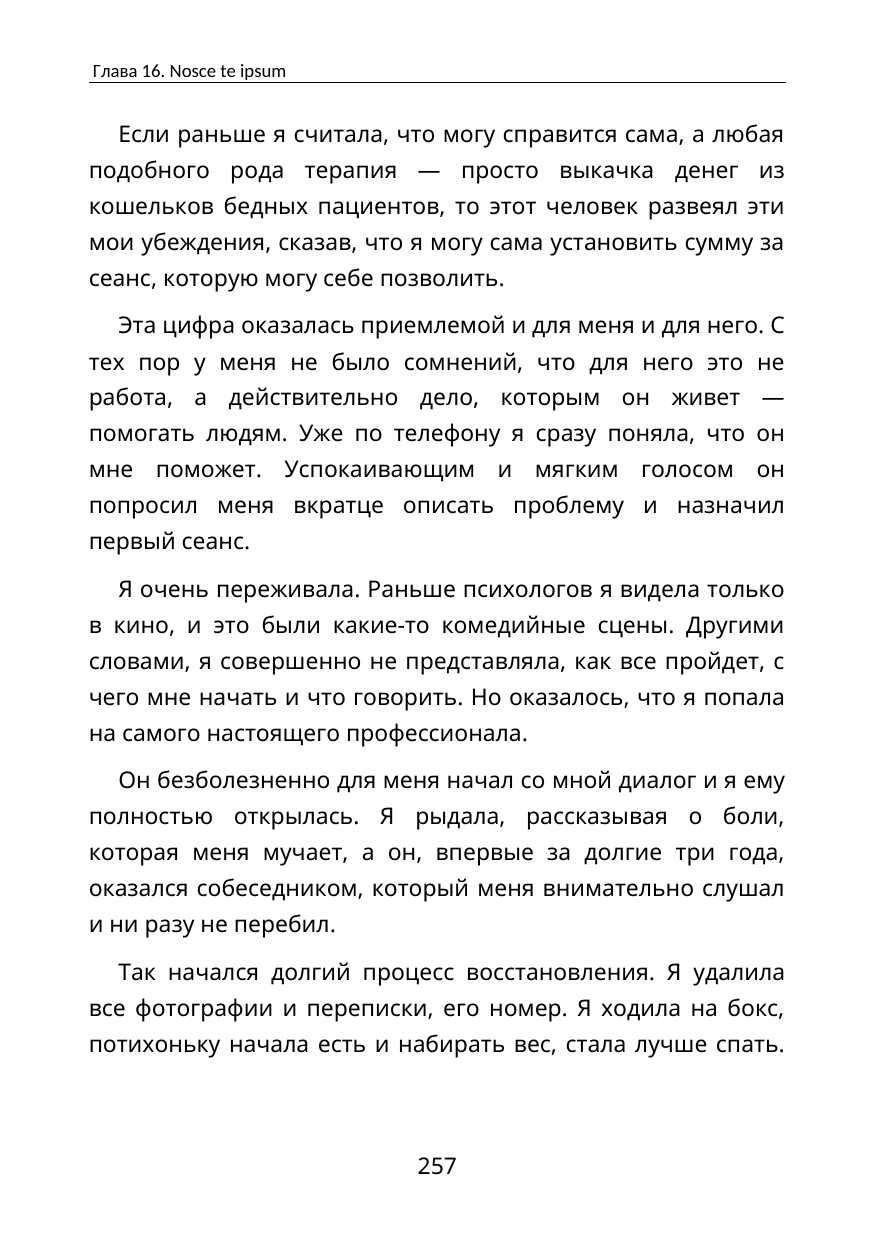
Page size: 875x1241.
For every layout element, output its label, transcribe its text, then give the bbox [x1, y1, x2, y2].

text Эта цифра оказалась приемлемой и для меня и для него. С тех пор у меня не было сомнений, что для него это не работа, а действительно дело, которым он живет — помогать людям. Уже по телефону я сразу поняла, что он мне поможет. Успокаивающим и мягким голосом он попросил меня вкратце описать проблему и назначил первый сеанс. [88, 309, 786, 556]
text Если раньше я считала, что могу справится сама, а любая подобного рода терапия — просто выкачка денег из кошельков бедных пациентов, то этот человек развеял эти мои убеждения, сказав, что я могу сама установить сумму за сеанс, которую могу себе позволить. [88, 118, 786, 293]
text Он безболезненно для меня начал со мной диалог и я ему полностью открылась. Я рыдала, рассказывая о боли, которая меня мучает, а он, впервые за долгие три года, оказался собеседником, который меня внимательно слушал и ни разу не перебил. [88, 764, 786, 939]
text Я очень переживала. Раньше психологов я видела только в кино, и это были какие-то комедийные сцены. Другими словами, я совершенно не представляла, как все пройдет, с чего мне начать и что говорить. Но оказалось, что я попала на самого настоящего профессионала. [88, 573, 786, 748]
text Так начался долгий процесс восстановления. Я удалила все фотографии и переписки, его номер. Я ходила на бокс, потихоньку начала есть и набирать вес, стала лучше спать. [88, 956, 786, 1059]
